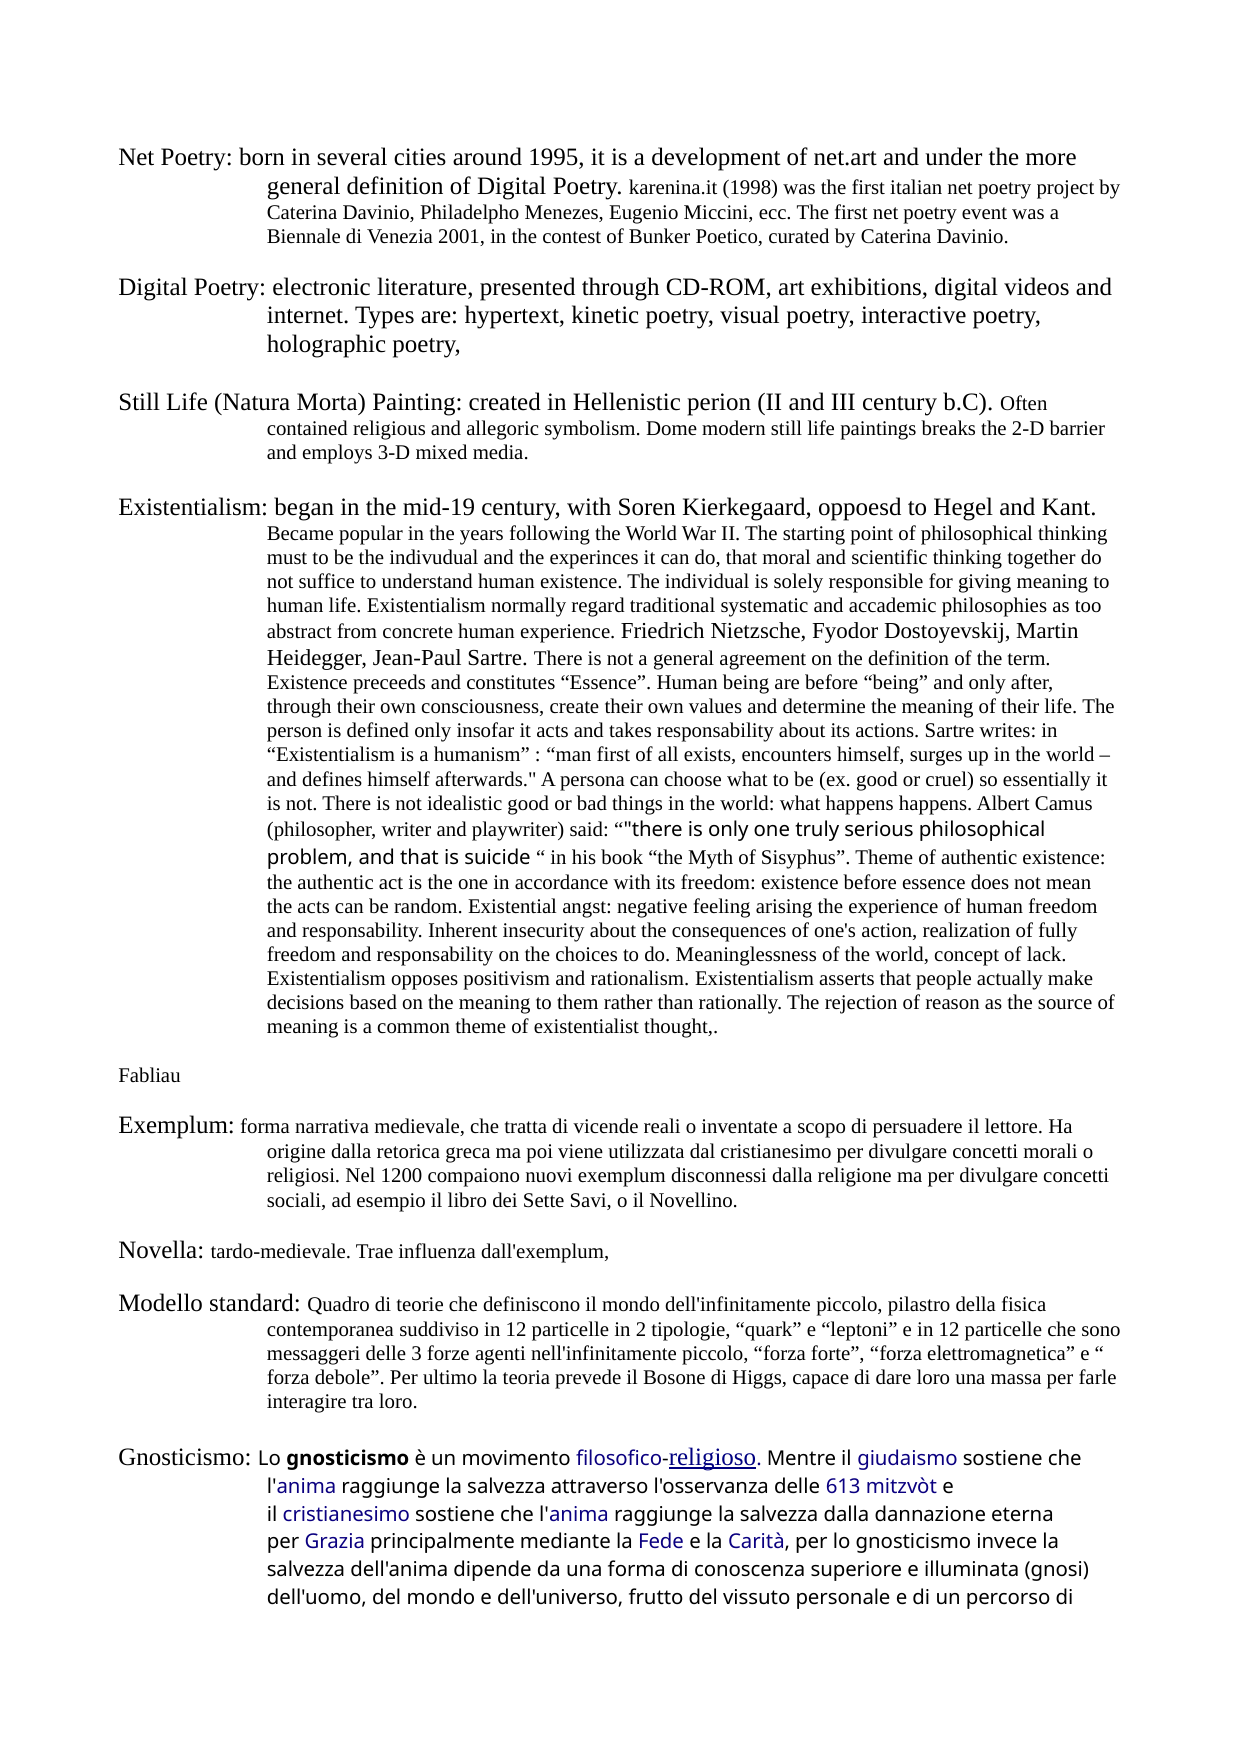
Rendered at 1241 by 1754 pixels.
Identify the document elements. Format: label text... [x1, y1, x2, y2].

text Existentialism: began in the mid-19 century, with Soren Kierkegaard, oppoesd to Hegel and Kant. Became popular in the years following the World War II. The starting point of philosophical thinking must to be the indivudual and the experinces it can do, that moral and scientific thinking together do not suffice to understand human existence. The individual is solely responsible for giving meaning to human life. Existentialism normally regard traditional systematic and accademic philosophies as too abstract from concrete human experience. Friedrich Nietzsche, Fyodor Dostoyevskij, Martin Heidegger, Jean-Paul Sartre. There is not a general agreement on the definition of the term. Existence preceeds and constitutes “Essence”. Human being are before “being” and only after, through their own consciousness, create their own values and determine the meaning of their life. The person is defined only insofar it acts and takes responsability about its actions. Sartre writes: in “Existentialism is a humanism” : “man first of all exists, encounters himself, surges up in the world – and defines himself afterwards." A persona can choose what to be (ex. good or cruel) so essentially it is not. There is not idealistic good or bad things in the world: what happens happens. Albert Camus (philosopher, writer and playwriter) said: “"there is only one truly serious philosophical problem, and that is suicide “ in his book “the Myth of Sisyphus”. Theme of authentic existence: the authentic act is the one in accordance with its freedom: existence before essence does not mean the acts can be random. Existential angst: negative feeling arising the experience of human freedom and responsability. Inherent insecurity about the consequences of one's action, realization of fully freedom and responsability on the choices to do. Meaninglessness of the world, concept of lack. Existentialism opposes positivism and rationalism. Existentialism asserts that people actually make decisions based on the meaning to them rather than rationally. The rejection of reason as the source of meaning is a common theme of existentialist thought,. [118, 492, 1122, 1038]
text Digital Poetry: electronic literature, presented through CD-ROM, art exhibitions, digital videos and internet. Types are: hypertext, kinetic poetry, visual poetry, interactive poetry, holographic poetry, [118, 272, 1122, 358]
text Still Life (Natura Morta) Painting: created in Hellenistic perion (II and III century b.C). Often contained religious and allegoric symbolism. Dome modern still life paintings breaks the 2-D barrier and employs 3-D mixed media. [118, 387, 1122, 464]
text Modello standard: Quadro di teorie che definiscono il mondo dell'infinitamente piccolo, pilastro della fisica contemporanea suddiviso in 12 particelle in 2 tipologie, “quark” e “leptoni” e in 12 particelle che sono messaggeri delle 3 forze agenti nell'infinitamente piccolo, “forza forte”, “forza elettromagnetica” e “ forza debole”. Per ultimo la teoria prevede il Bosone di Higgs, capace di dare loro una massa per farle interagire tra loro. [118, 1288, 1122, 1413]
text Net Poetry: born in several cities around 1995, it is a development of net.art and under the more general definition of Digital Poetry. karenina.it (1998) was the first italian net poetry project by Caterina Davinio, Philadelpho Menezes, Eugenio Miccini, ecc. The first net poetry event was a Biennale di Venezia 2001, in the contest of Bunker Poetico, curated by Caterina Davinio. [118, 142, 1122, 248]
text Gnosticismo: Lo gnosticismo è un movimento filosofico-religioso. Mentre il giudaismo sostiene che l'anima raggiunge la salvezza attraverso l'osservanza delle 613 mitzvòt e il cristianesimo sostiene che l'anima raggiunge la salvezza dalla dannazione eterna per Grazia principalmente mediante la Fede e la Carità, per lo gnosticismo invece la salvezza dell'anima dipende da una forma di conoscenza superiore e illuminata (gnosi) dell'uomo, del mondo e dell'universo, frutto del vissuto personale e di un percorso di [118, 1442, 1122, 1610]
text Novella: tardo-medievale. Trae influenza dall'exemplum, [118, 1236, 1122, 1264]
text Exemplum: forma narrativa medievale, che tratta di vicende reali o inventate a scopo di persuadere il lettore. Ha origine dalla retorica greca ma poi viene utilizzata dal cristianesimo per divulgare concetti morali o religiosi. Nel 1200 compaiono nuovi exemplum disconnessi dalla religione ma per divulgare concetti sociali, ad esempio il libro dei Sette Savi, o il Novellino. [118, 1111, 1122, 1212]
text Fabliau [118, 1062, 1122, 1087]
